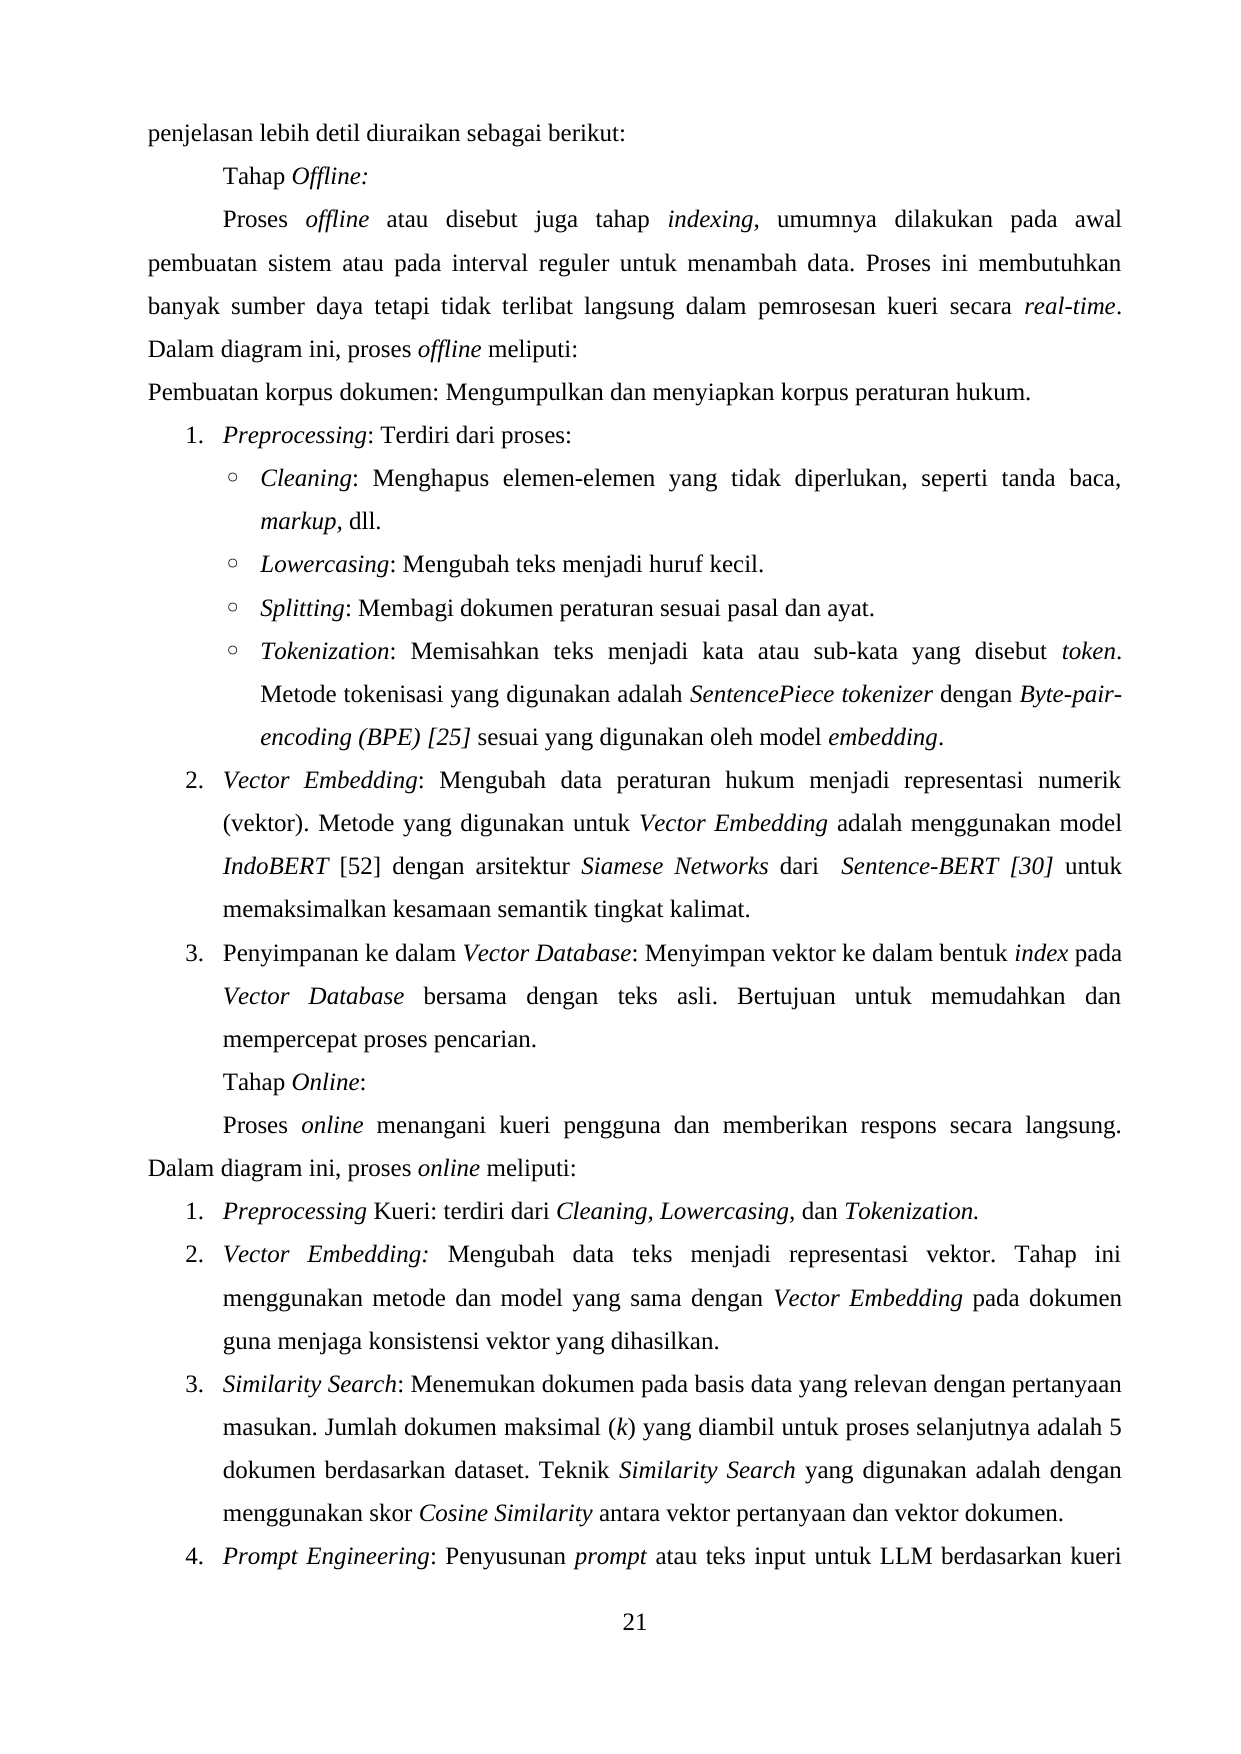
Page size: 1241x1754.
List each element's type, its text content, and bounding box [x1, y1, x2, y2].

list Vector Embedding: Mengubah data teks menjadi representasi vektor. Tahap ini menggunakan metode dan model yang sama dengan Vector Embedding pada dokumen guna menjaga konsistensi vektor yang dihasilkan. [185, 1239, 1122, 1354]
list Tokenization: Memisahkan teks menjadi kata atau sub-kata yang disebut token. Metode tokenisasi yang digunakan adalah SentencePiece tokenizer dengan Byte-pair-encoding (BPE) [25] sesuai yang digunakan oleh model embedding. [223, 636, 1122, 751]
text penjelasan lebih detil diuraikan sebagai berikut: [148, 118, 1122, 147]
list Lowercasing: Mengubah teks menjadi huruf kecil. [223, 549, 1122, 578]
list Similarity Search: Menemukan dokumen pada basis data yang relevan dengan pertanyaan masukan. Jumlah dokumen maksimal (k) yang diambil untuk proses selanjutnya adalah 5 dokumen berdasarkan dataset. Teknik Similarity Search yang digunakan adalah dengan menggunakan skor Cosine Similarity antara vektor pertanyaan dan vektor dokumen. [185, 1369, 1122, 1527]
text Proses offline atau disebut juga tahap indexing, umumnya dilakukan pada awal pembuatan sistem atau pada interval reguler untuk menambah data. Proses ini membutuhkan banyak sumber daya tetapi tidak terlibat langsung dalam pemrosesan kueri secara real-time. Dalam diagram ini, proses offline meliputi: [148, 204, 1122, 363]
list Splitting: Membagi dokumen peraturan sesuai pasal dan ayat. [223, 593, 1122, 621]
list Vector Embedding: Mengubah data peraturan hukum menjadi representasi numerik (vektor). Metode yang digunakan untuk Vector Embedding adalah menggunakan model IndoBERT [52] dengan arsitektur Siamese Networks dari Sentence-BERT [30] untuk memaksimalkan kesamaan semantik tingkat kalimat. [185, 765, 1122, 923]
list Cleaning: Menghapus elemen-elemen yang tidak diperlukan, seperti tanda baca, markup, dll. [223, 463, 1122, 535]
text Tahap Online: [148, 1067, 1122, 1096]
text Proses online menangani kueri pengguna dan memberikan respons secara langsung. Dalam diagram ini, proses online meliputi: [148, 1110, 1122, 1182]
list Preprocessing: Terdiri dari proses: [185, 420, 1122, 449]
list Preprocessing Kueri: terdiri dari Cleaning, Lowercasing, dan Tokenization. [185, 1196, 1122, 1225]
text Tahap Offline: [148, 161, 1122, 190]
list Penyimpanan ke dalam Vector Database: Menyimpan vektor ke dalam bentuk index pada Vector Database bersama dengan teks asli. Bertujuan untuk memudahkan dan mempercepat proses pencarian. [185, 938, 1122, 1053]
text Pembuatan korpus dokumen: Mengumpulkan dan menyiapkan korpus peraturan hukum. [148, 377, 1122, 406]
list Prompt Engineering: Penyusunan prompt atau teks input untuk LLM berdasarkan kueri [185, 1541, 1122, 1570]
